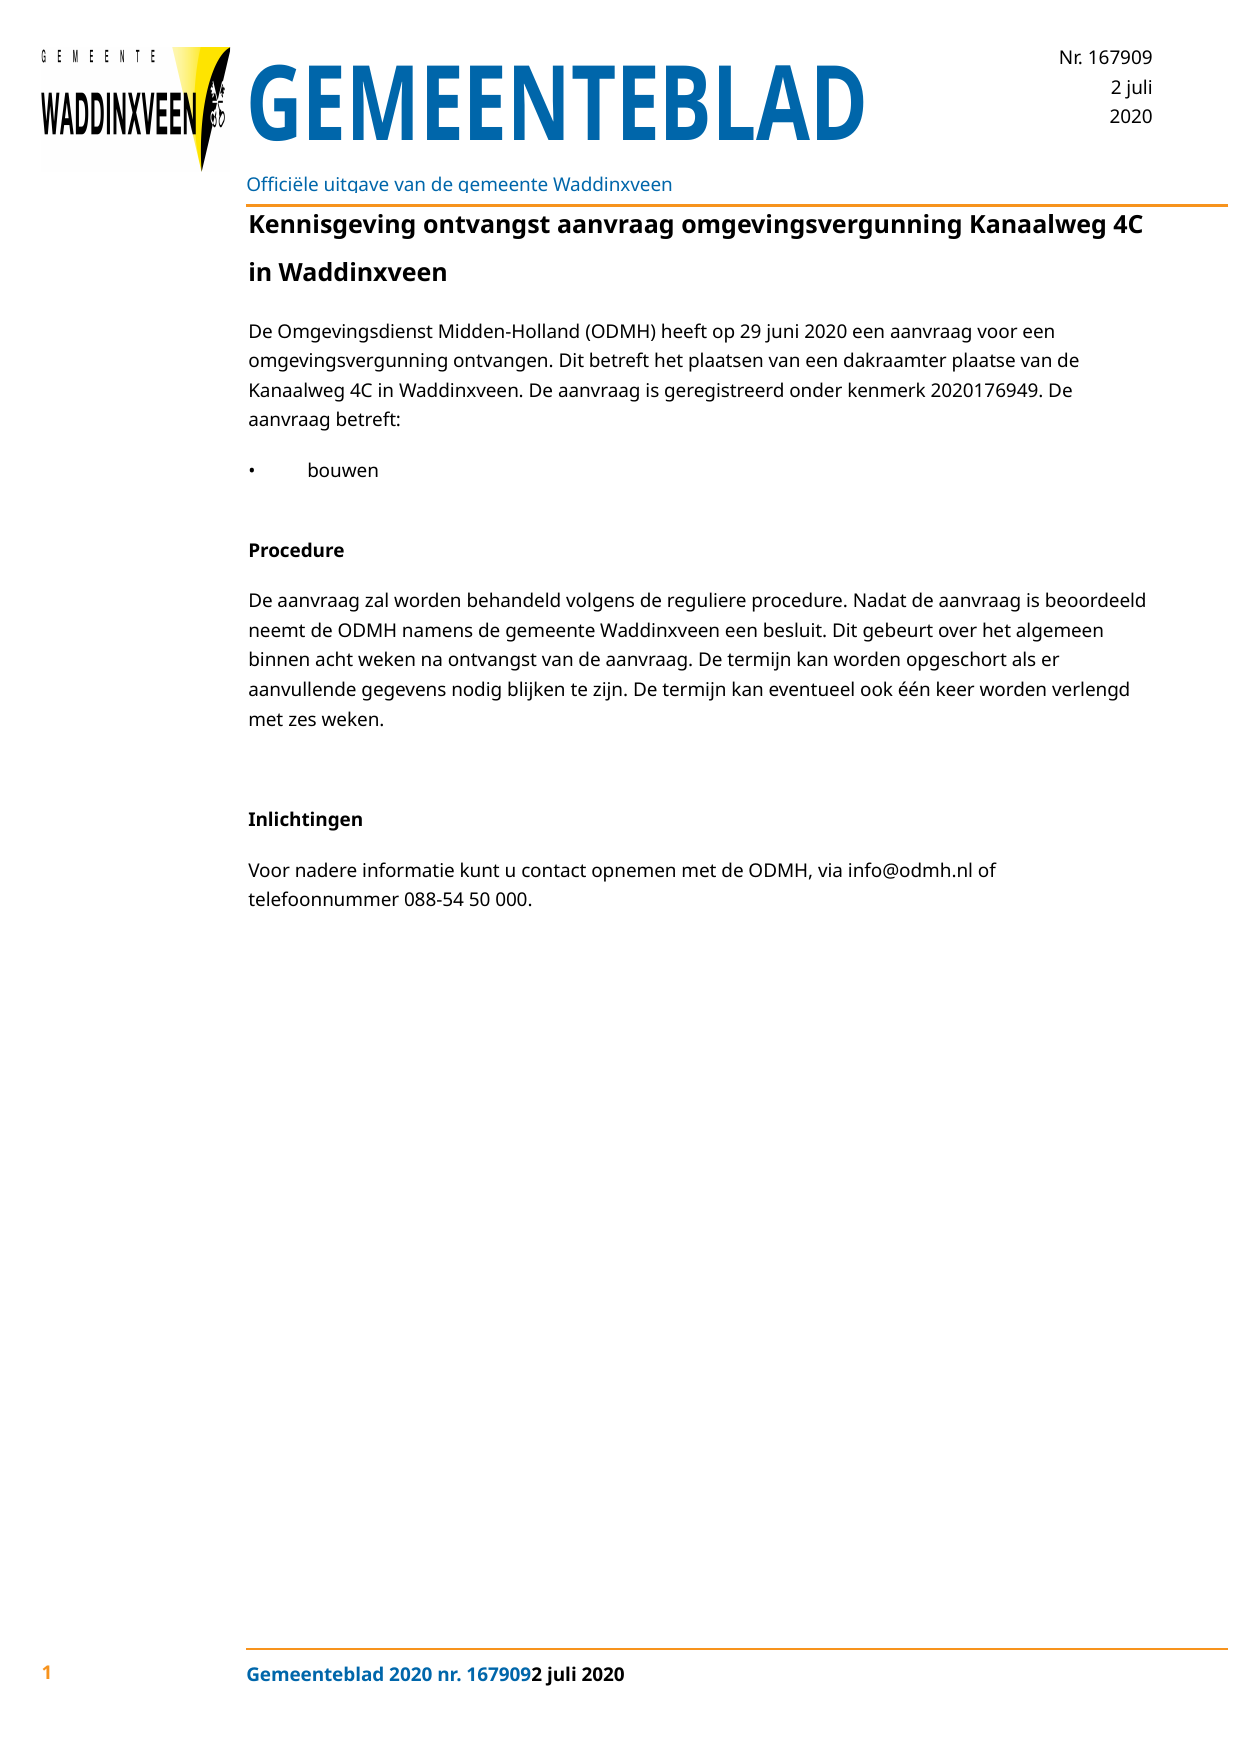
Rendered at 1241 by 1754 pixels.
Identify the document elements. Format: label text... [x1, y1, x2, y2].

list bouwen [248, 457, 1152, 483]
text De Omgevingsdienst Midden-Holland (ODMH) heeft op 29 juni 2020 een aanvraag voor een omgevingsvergunning ontvangen. Dit betreft het plaatsen van een dakraamter plaatse van de Kanaalweg 4C in Waddinxveen. De aanvraag is geregistreerd onder kenmerk 2020176949. De aanvraag betreft: [248, 318, 1152, 432]
text Voor nadere informatie kunt u contact opnemen met de ODMH, via info@odmh.nl of telefoonnummer 088-54 50 000. [248, 857, 1152, 912]
text De aanvraag zal worden behandeld volgens de reguliere procedure. Nadat de aanvraag is beoordeeld neemt de ODMH namens de gemeente Waddinxveen een besluit. Dit gebeurt over het algemeen binnen acht weken na ontvangst van de aanvraag. De termijn kan worden opgeschort als er aanvullende gegevens nodig blijken te zijn. De termijn kan eventueel ook één keer worden verlengd met zes weken. [248, 587, 1152, 732]
picture [41, 47, 231, 172]
text Inlichtingen [248, 807, 1152, 832]
text Procedure [248, 537, 1152, 563]
text Kennisgeving ontvangst aanvraag omgevingsvergunning Kanaalweg 4C in Waddinxveen [248, 207, 1152, 288]
